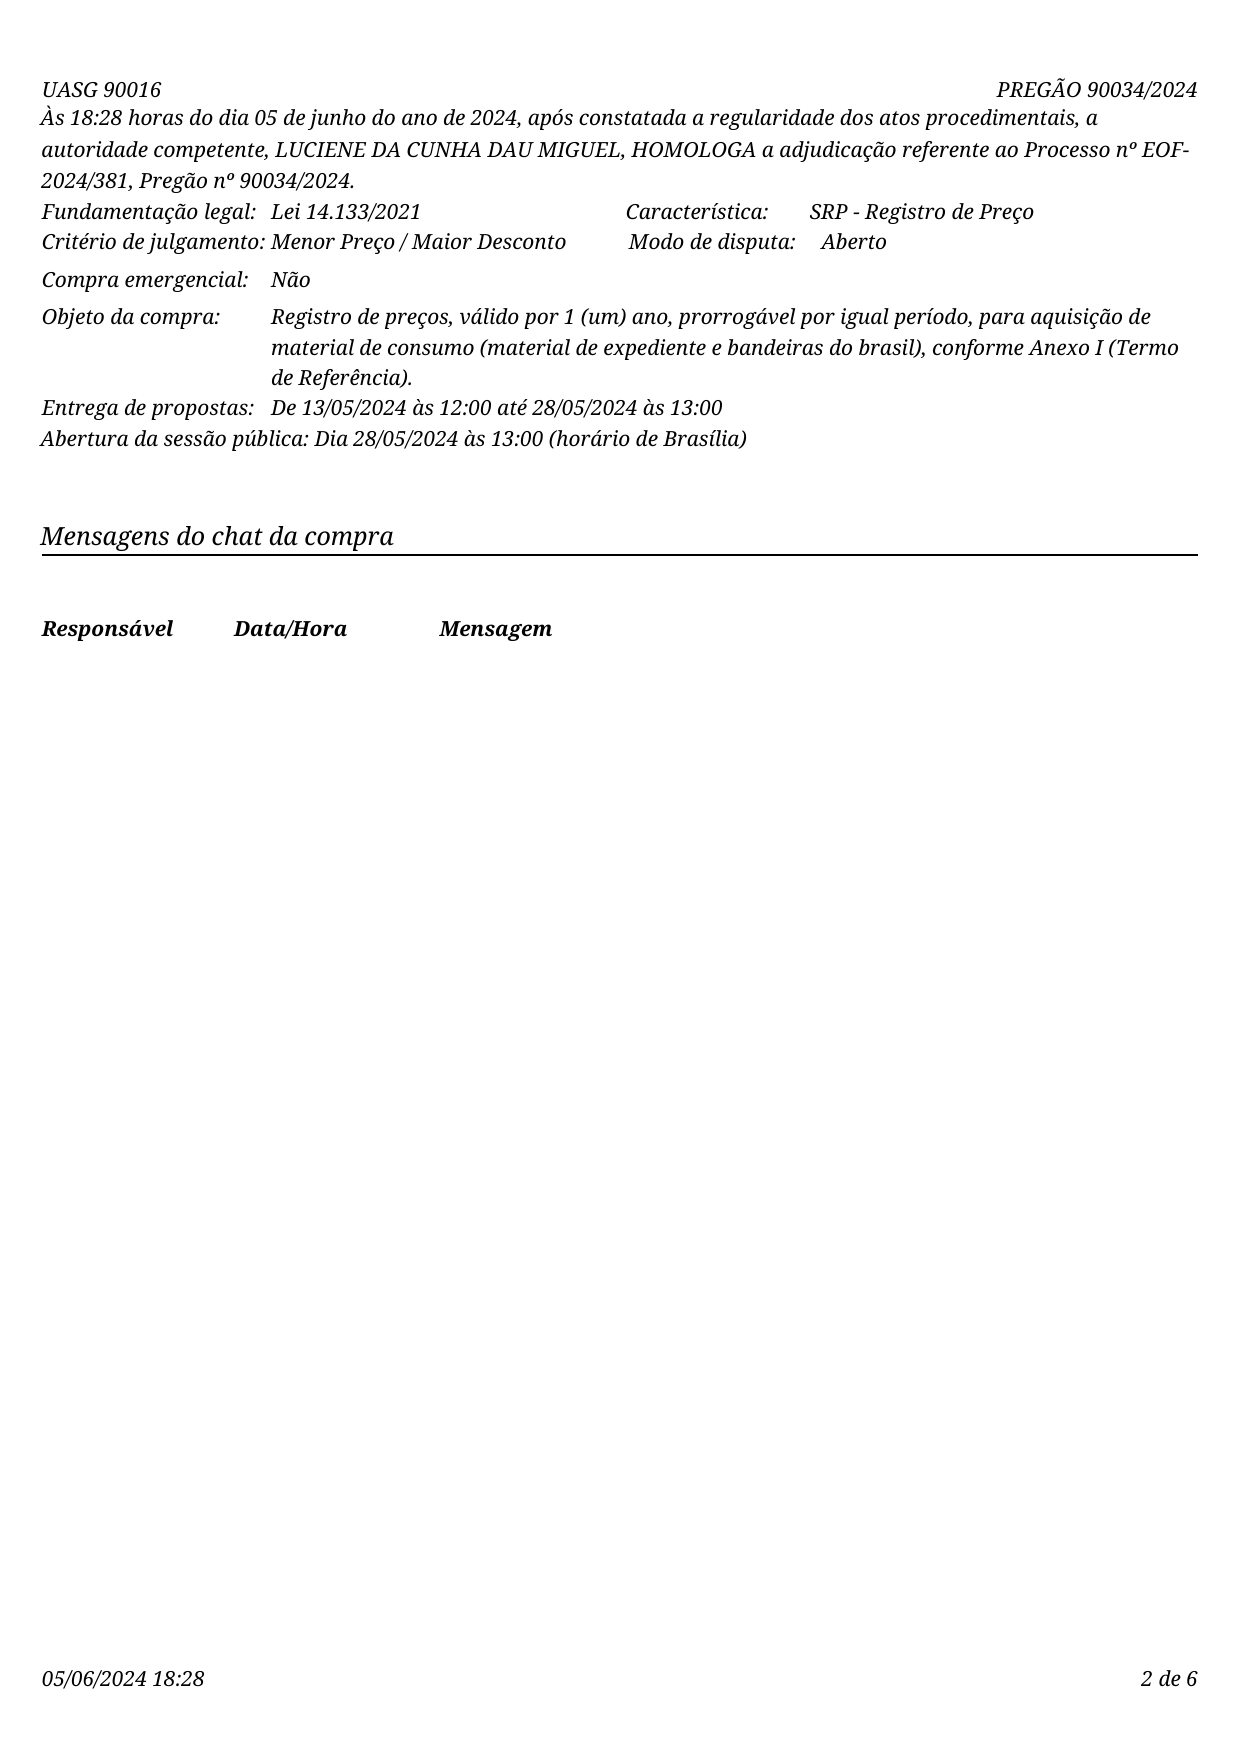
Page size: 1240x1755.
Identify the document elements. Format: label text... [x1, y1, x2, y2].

table_header Fundamentação legal: [42, 197, 271, 227]
table_cell De 13/05/2024 às 12:00 até 28/05/2024 às 13:00 [271, 394, 1197, 424]
table_cell Não [271, 265, 1197, 302]
table_cell Critério de julgamento: [42, 228, 271, 265]
table_cell Registro de preços, válido por 1 (um) ano, prorrogável por igual período, para aquisição de material de consumo (material de expediente e bandeiras do brasil), conforme Anexo I (Termo de Referência). [271, 303, 1197, 393]
table_cell Objeto da compra: [42, 303, 271, 393]
text Responsável Data/Hora Mensagem [42, 614, 1200, 642]
text Abertura da sessão pública: Dia 28/05/2024 às 13:00 (horário de Brasília) [40, 424, 1200, 452]
table_cell Menor Preço / Maior Desconto Modo de disputa: Aberto [271, 228, 1197, 265]
text Às 18:28 horas do dia 05 de junho do ano de 2024, após constatada a regularidade dos atos procedimentais, a autoridade competente, LUCIENE DA CUNHA DAU MIGUEL, HOMOLOGA a adjudicação referente ao Processo nº EOF-2024/381, Pregão nº 90034/2024. [40, 103, 1200, 194]
table_header Lei 14.133/2021 Característica: SRP - Registro de Preço [271, 197, 1197, 227]
table_cell Entrega de propostas: [42, 394, 271, 424]
text Mensagens do chat da compra [40, 519, 1200, 553]
table_cell Compra emergencial: [42, 265, 271, 302]
